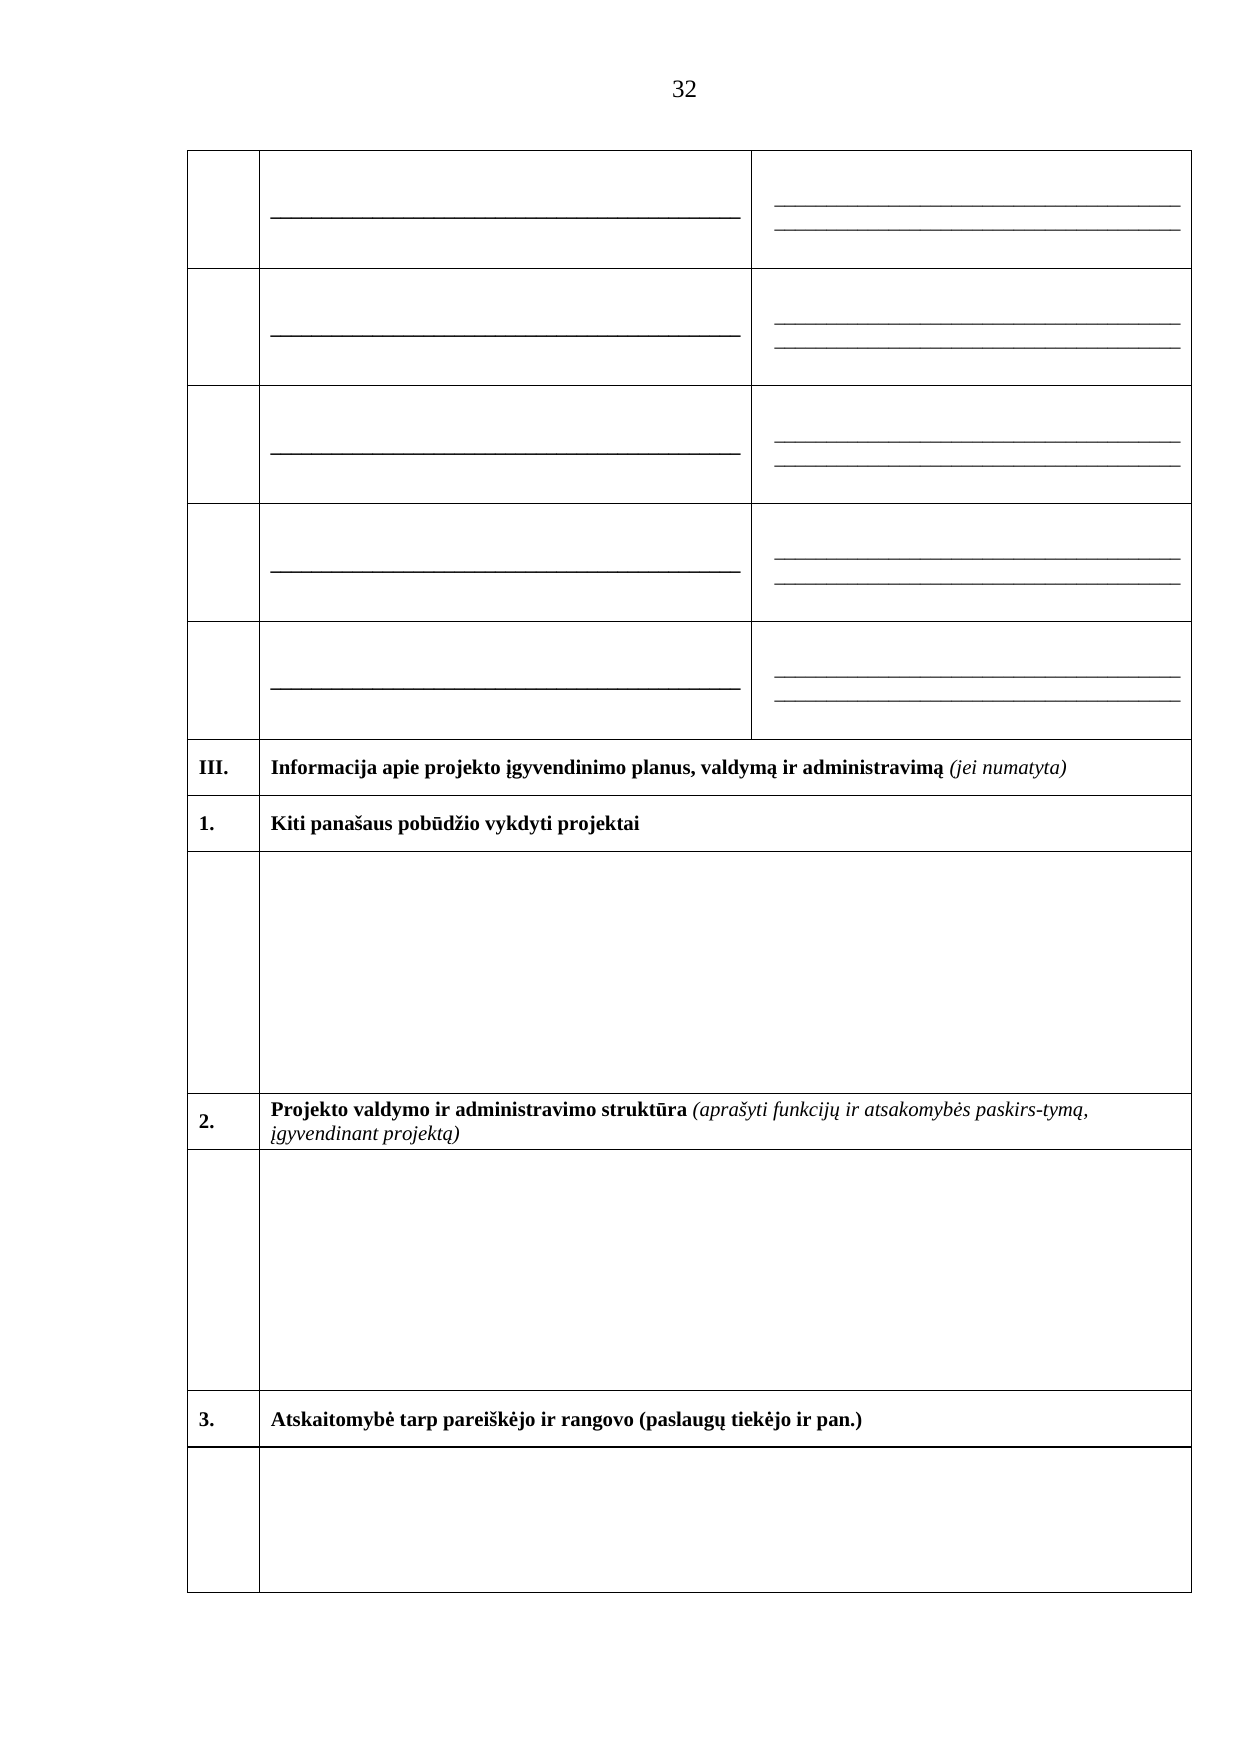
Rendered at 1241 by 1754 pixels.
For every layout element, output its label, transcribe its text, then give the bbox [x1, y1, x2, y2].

table_cell [188, 852, 259, 1092]
table_cell III. [188, 740, 259, 795]
table_cell 3. [188, 1391, 259, 1446]
table_cell [260, 269, 751, 385]
table_cell [752, 622, 1191, 738]
table_cell [188, 1448, 259, 1592]
table_cell 2. [188, 1094, 259, 1149]
table_cell [260, 622, 751, 738]
table_cell [260, 386, 751, 503]
table_cell [752, 151, 1191, 268]
table_cell [260, 852, 1191, 1092]
table_cell [260, 1150, 1191, 1390]
table_cell [752, 269, 1191, 385]
table_cell [752, 386, 1191, 503]
table_cell [188, 1150, 259, 1390]
table_cell [260, 504, 751, 621]
table_cell [260, 151, 751, 268]
table_cell Projekto valdymo ir administravimo struktūra (aprašyti funkcijų ir atsakomybės paskirs-tymą, įgyvendinant projektą) [260, 1094, 1191, 1149]
table_cell [188, 622, 259, 738]
table_cell 1. [188, 796, 259, 851]
table_cell [188, 504, 259, 621]
table_cell [188, 151, 259, 268]
table_cell Informacija apie projekto įgyvendinimo planus, valdymą ir administravimą (jei numatyta) [260, 740, 1191, 795]
table_cell [188, 269, 259, 385]
table_cell [260, 1448, 1191, 1592]
table_cell [752, 504, 1191, 621]
table_cell Atskaitomybė tarp pareiškėjo ir rangovo (paslaugų tiekėjo ir pan.) [260, 1391, 1191, 1446]
table_cell Kiti panašaus pobūdžio vykdyti projektai [260, 796, 1191, 851]
table_cell [188, 386, 259, 503]
